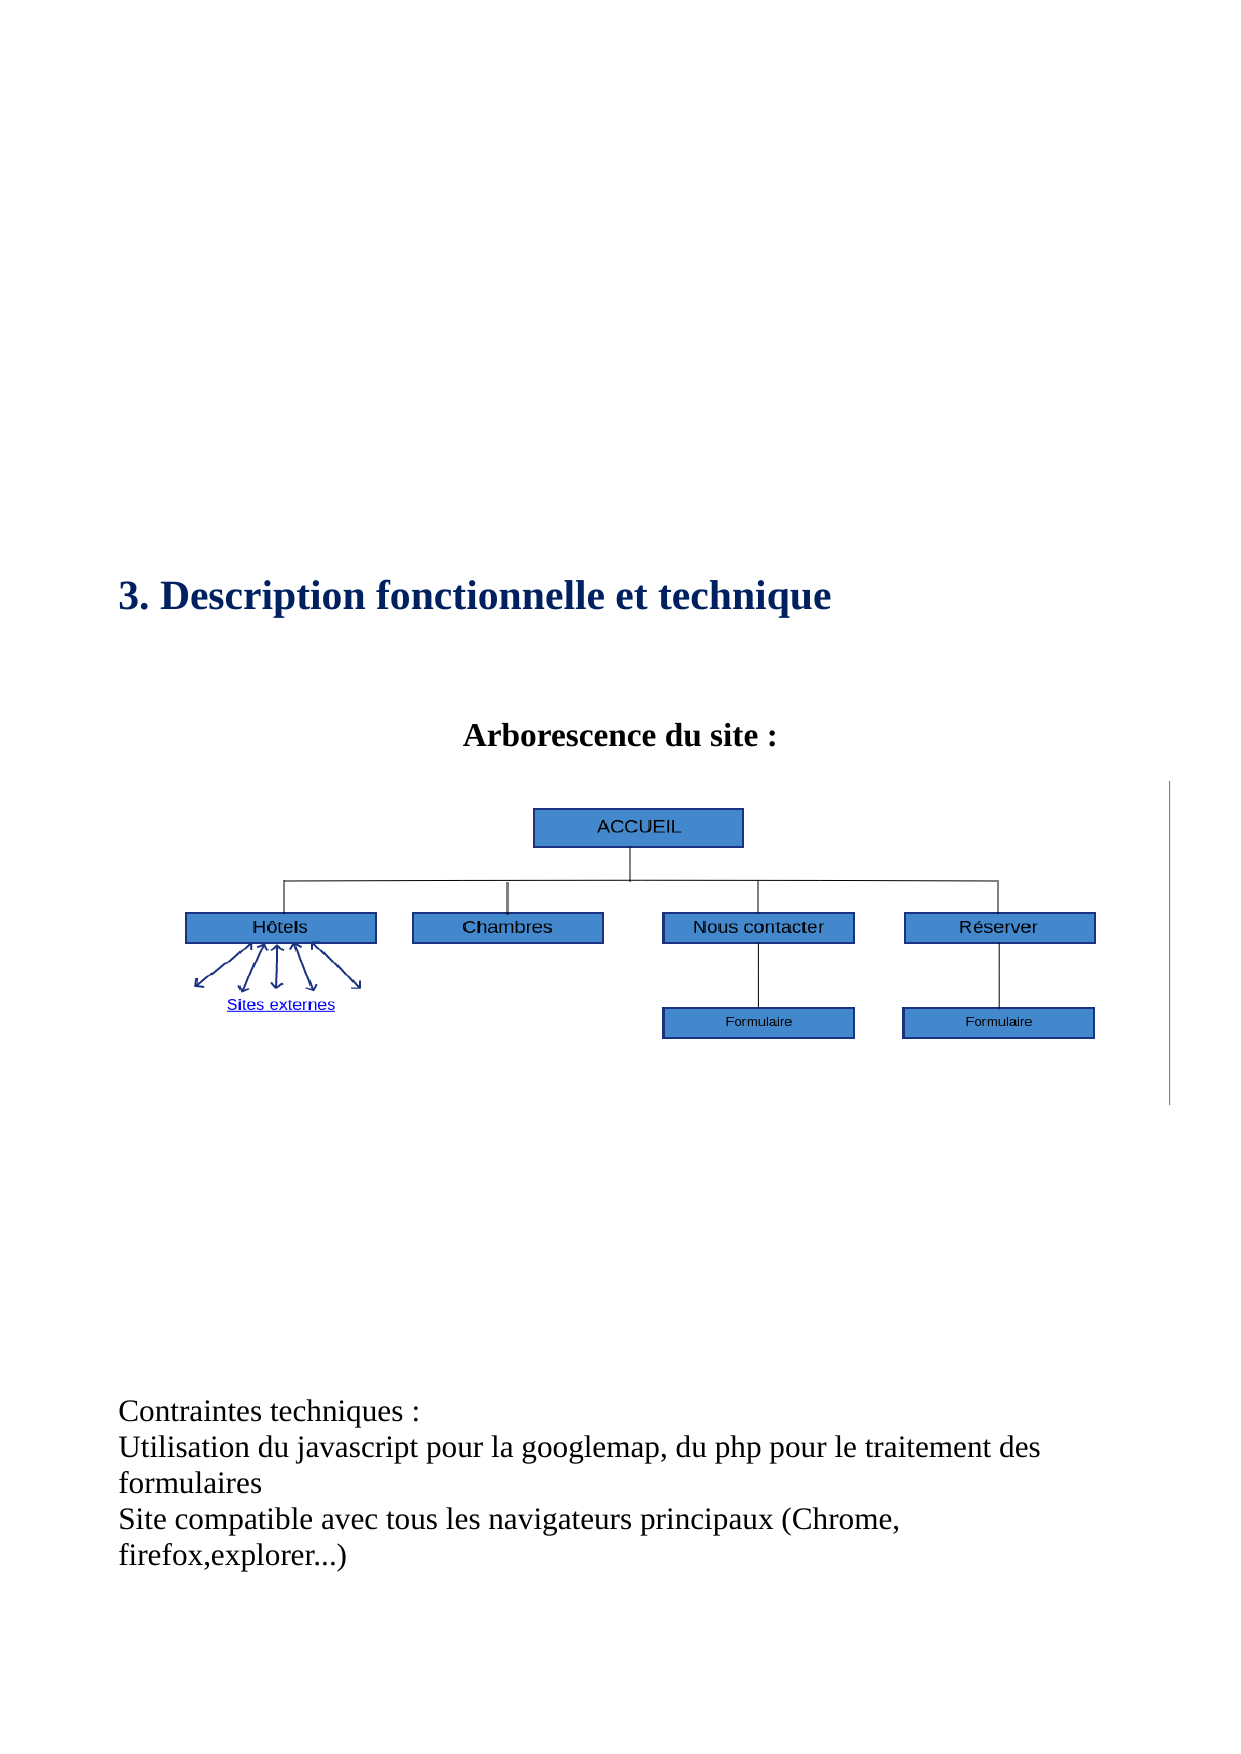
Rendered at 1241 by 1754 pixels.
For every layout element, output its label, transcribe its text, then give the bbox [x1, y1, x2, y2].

text Contraintes techniques : [118, 1392, 1122, 1428]
text Site compatible avec tous les navigateurs principaux (Chrome, firefox,explorer...) [118, 1500, 1122, 1572]
picture [71, 781, 1171, 1105]
text Utilisation du javascript pour la googlemap, du php pour le traitement des formulaires [118, 1428, 1122, 1500]
text Arborescence du site : [118, 715, 1122, 753]
text 3. Description fonctionnelle et technique [118, 570, 1122, 618]
